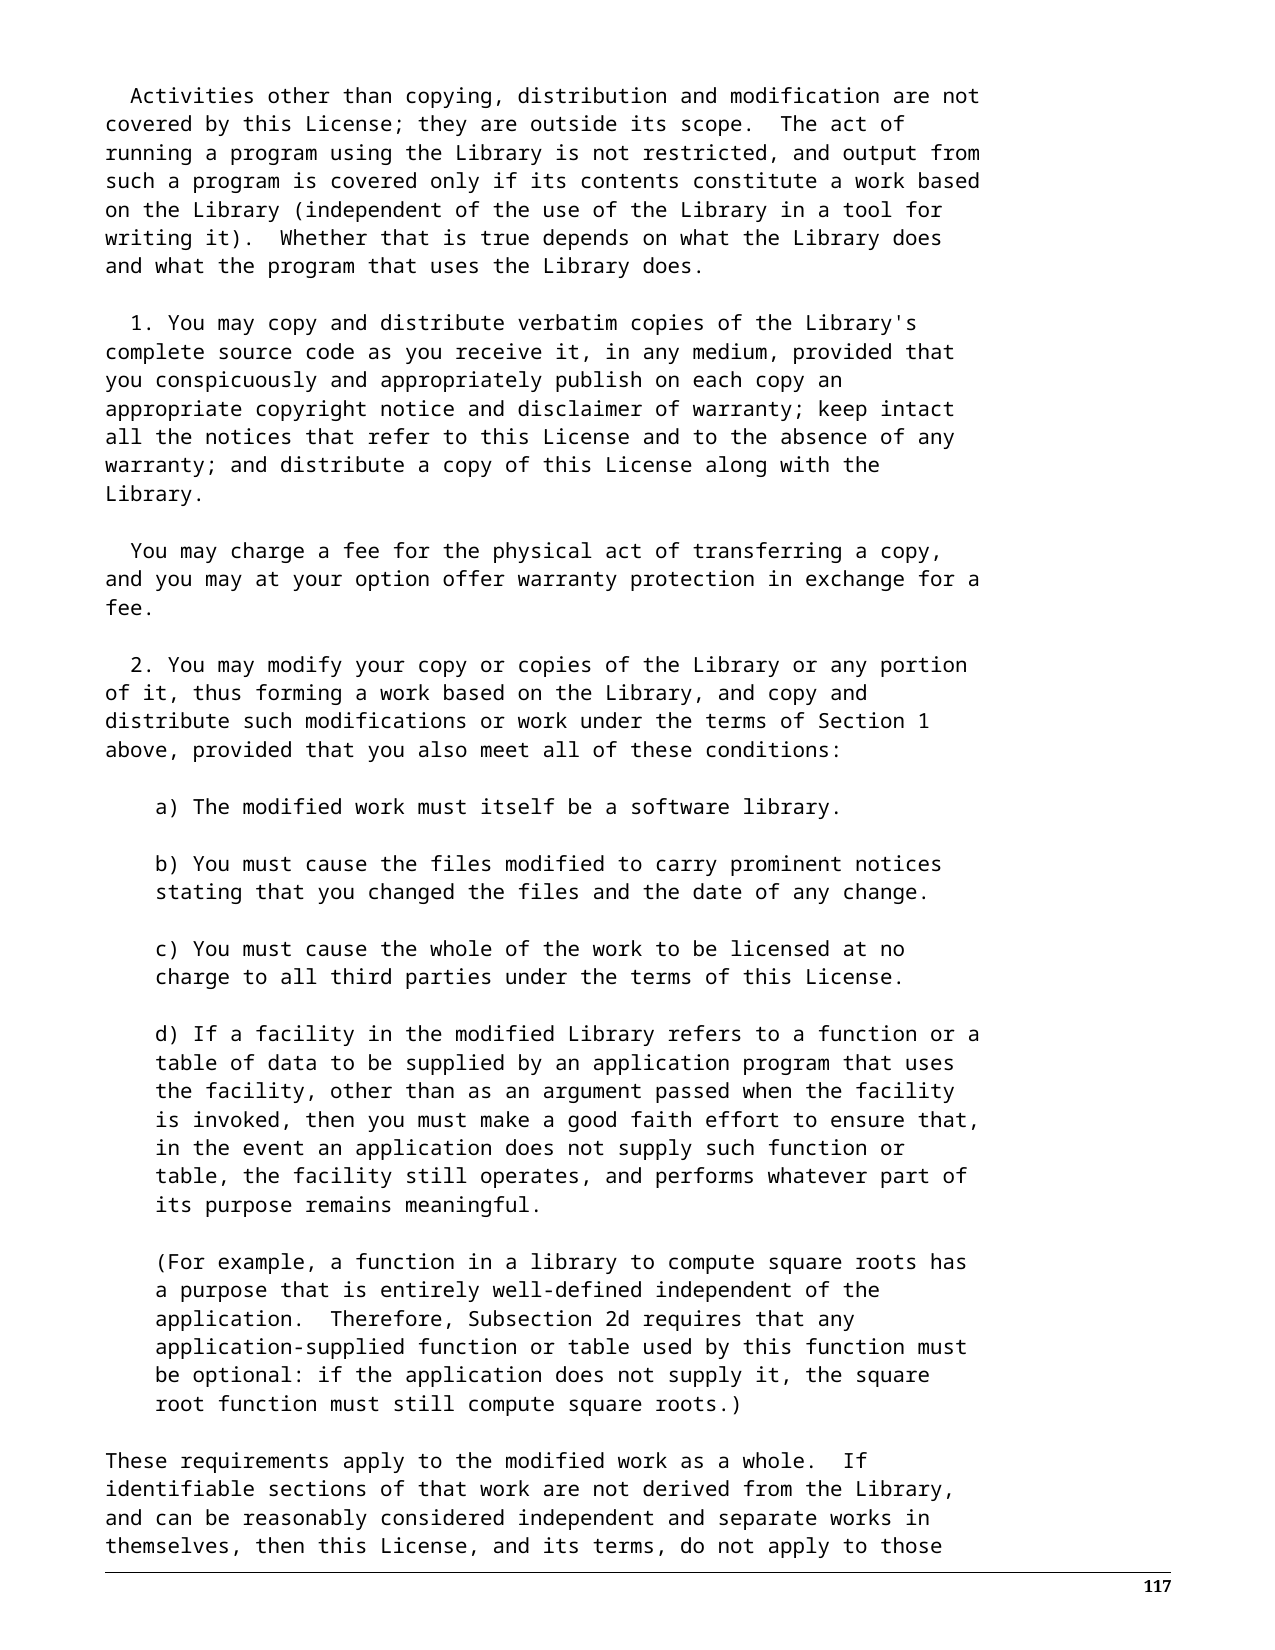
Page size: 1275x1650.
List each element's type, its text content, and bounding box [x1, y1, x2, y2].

text warranty; and distribute a copy of this License along with the [105, 451, 1186, 479]
text the facility, other than as an argument passed when the facility [105, 1076, 1186, 1105]
text b) You must cause the files modified to carry prominent notices [105, 849, 1186, 877]
text and what the program that uses the Library does. [105, 252, 1186, 280]
text on the Library (independent of the use of the Library in a tool for [105, 195, 1186, 223]
text be optional: if the application does not supply it, the square [105, 1361, 1186, 1389]
text a) The modified work must itself be a software library. [105, 792, 1186, 820]
text its purpose remains meaningful. [105, 1190, 1186, 1218]
text covered by this License; they are outside its scope. The act of [105, 109, 1186, 138]
text identifiable sections of that work are not derived from the Library, [105, 1474, 1186, 1503]
text application-supplied function or table used by this function must [105, 1332, 1186, 1361]
text c) You must cause the whole of the work to be licensed at no [105, 934, 1186, 962]
text application. Therefore, Subsection 2d requires that any [105, 1304, 1186, 1332]
text 1. You may copy and distribute verbatim copies of the Library's [105, 308, 1186, 337]
text 2. You may modify your copy or copies of the Library or any portion [105, 650, 1186, 678]
text a purpose that is entirely well-defined independent of the [105, 1275, 1186, 1304]
text themselves, then this License, and its terms, do not apply to those [105, 1531, 1186, 1560]
text of it, thus forming a work based on the Library, and copy and [105, 678, 1186, 707]
text table of data to be supplied by an application program that uses [105, 1048, 1186, 1076]
text Library. [105, 479, 1186, 507]
text is invoked, then you must make a good faith effort to ensure that, [105, 1105, 1186, 1133]
text above, provided that you also meet all of these conditions: [105, 735, 1186, 763]
text fee. [105, 593, 1186, 621]
text You may charge a fee for the physical act of transferring a copy, [105, 536, 1186, 564]
text writing it). Whether that is true depends on what the Library does [105, 223, 1186, 252]
text d) If a facility in the modified Library refers to a function or a [105, 1019, 1186, 1048]
text (For example, a function in a library to compute square roots has [105, 1247, 1186, 1275]
text complete source code as you receive it, in any medium, provided that [105, 337, 1186, 365]
text table, the facility still operates, and performs whatever part of [105, 1162, 1186, 1190]
text root function must still compute square roots.) [105, 1389, 1186, 1417]
text appropriate copyright notice and disclaimer of warranty; keep intact [105, 394, 1186, 422]
text all the notices that refer to this License and to the absence of any [105, 422, 1186, 451]
text These requirements apply to the modified work as a whole. If [105, 1446, 1186, 1474]
text stating that you changed the files and the date of any change. [105, 877, 1186, 906]
text Activities other than copying, distribution and modification are not [105, 81, 1186, 109]
text in the event an application does not supply such function or [105, 1133, 1186, 1162]
text and can be reasonably considered independent and separate works in [105, 1503, 1186, 1531]
text running a program using the Library is not restricted, and output from [105, 138, 1186, 166]
text distribute such modifications or work under the terms of Section 1 [105, 707, 1186, 735]
text such a program is covered only if its contents constitute a work based [105, 166, 1186, 195]
text and you may at your option offer warranty protection in exchange for a [105, 564, 1186, 593]
text charge to all third parties under the terms of this License. [105, 962, 1186, 991]
text you conspicuously and appropriately publish on each copy an [105, 365, 1186, 394]
